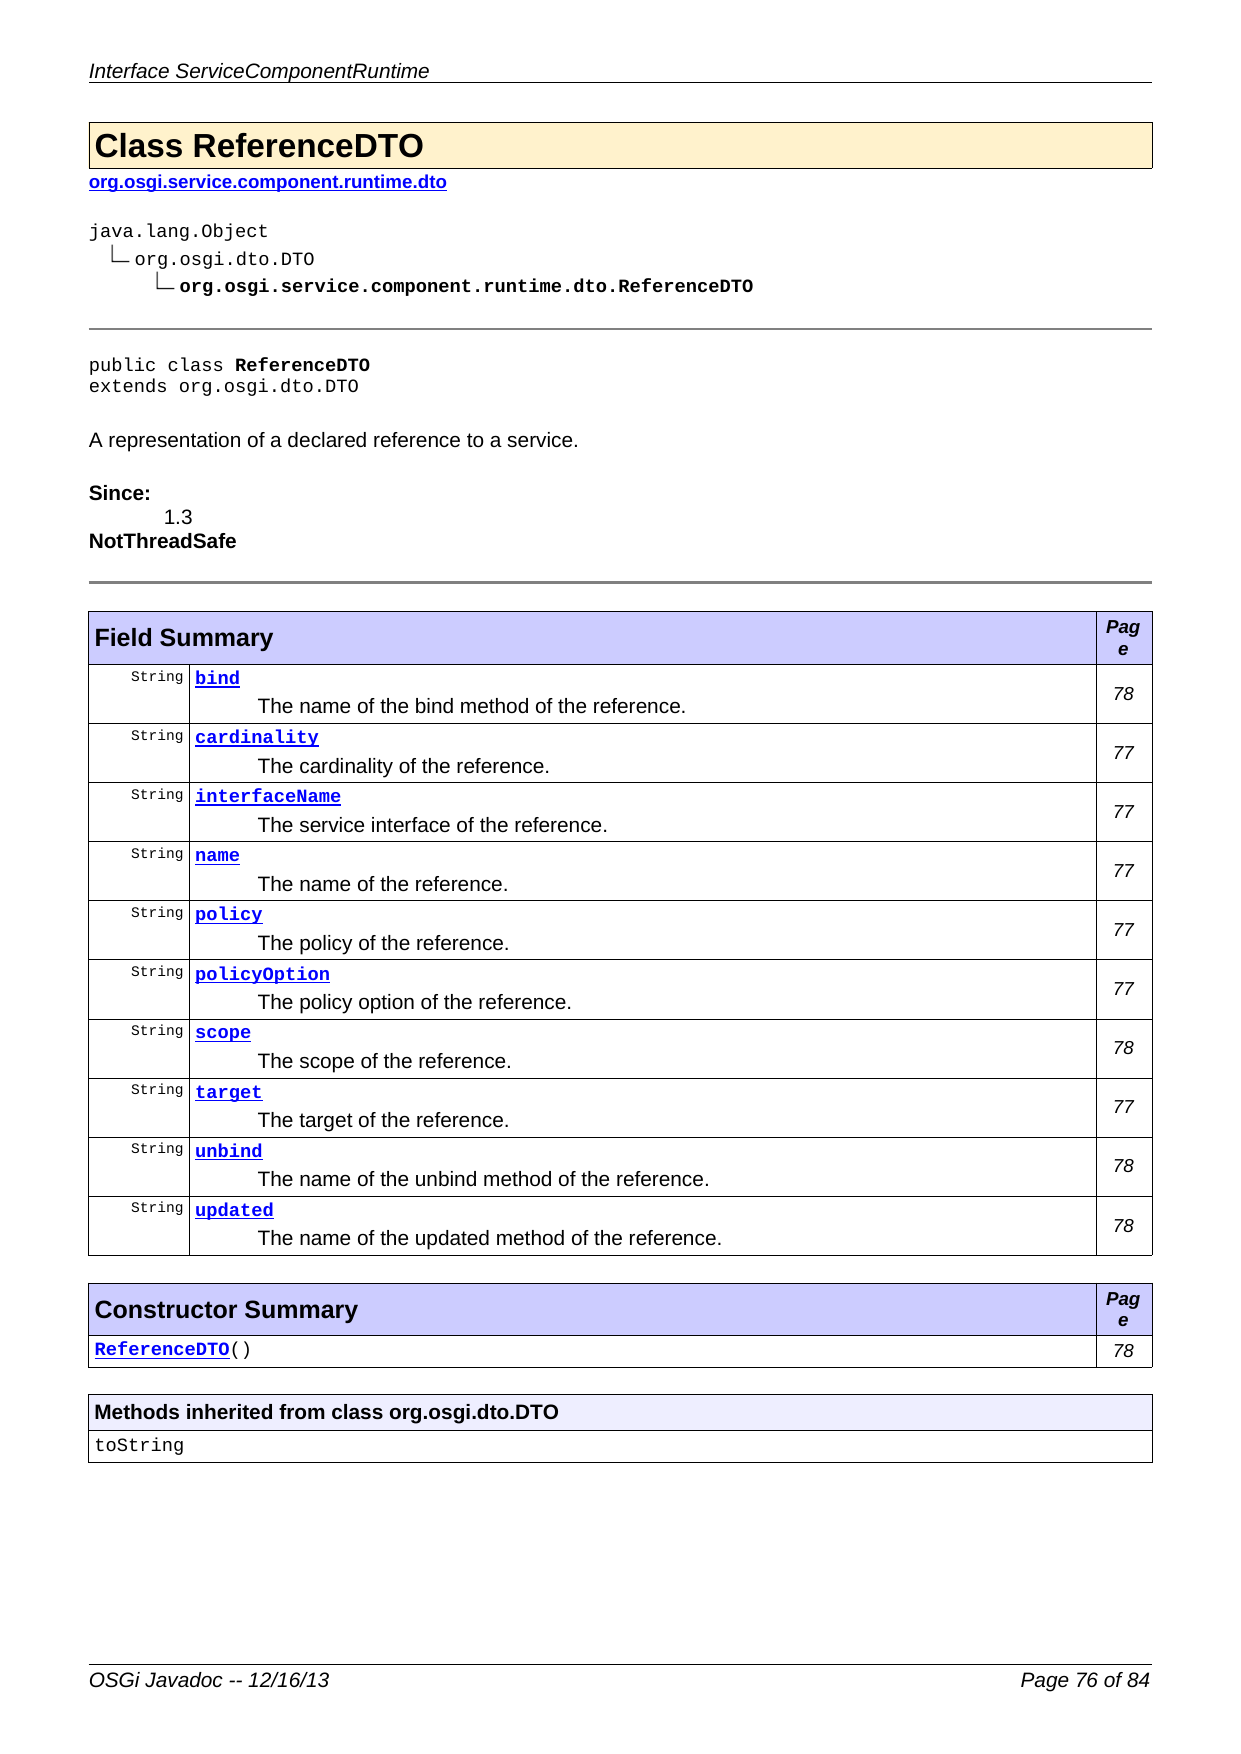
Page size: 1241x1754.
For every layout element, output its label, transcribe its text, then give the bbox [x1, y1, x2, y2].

table_header Page [1097, 612, 1152, 664]
table_cell ReferenceDTO() [89, 1336, 1096, 1367]
table_cell interfaceName The service interface of the reference. [190, 783, 1096, 841]
table_header Page [1097, 1284, 1152, 1335]
table_cell 75 [1097, 842, 1152, 900]
table_cell 76 [1097, 783, 1152, 841]
subtitle Class ReferenceDTO [90, 123, 1152, 168]
table_cell String [89, 665, 189, 723]
table_cell 77 [1097, 1336, 1152, 1367]
text extends org.osgi.dto.DTO [88, 377, 1152, 398]
table_cell name The name of the reference. [190, 842, 1096, 900]
table_cell 76 [1097, 724, 1152, 782]
table_cell String [89, 1138, 189, 1196]
table_cell String [89, 724, 189, 782]
table_cell 76 [1097, 665, 1152, 723]
table_cell cardinality The cardinality of the reference. [190, 724, 1096, 782]
table_cell 76 [1097, 1079, 1152, 1137]
table_cell String [89, 783, 189, 841]
table_cell updated The name of the updated method of the reference. [190, 1197, 1096, 1255]
table_cell 77 [1097, 1020, 1152, 1077]
table_cell String [89, 1197, 189, 1255]
text org.osgi.dto.DTO [88, 243, 1152, 271]
table_cell String [89, 1020, 189, 1077]
table_cell String [89, 842, 189, 900]
table_header Constructor Summary [89, 1284, 1096, 1335]
text 1.3 [163, 504, 1152, 528]
text org.osgi.service.component.runtime.dto [88, 171, 1152, 193]
table_cell 77 [1097, 1197, 1152, 1255]
table_cell unbind The name of the unbind method of the reference. [190, 1138, 1096, 1196]
table_cell policy The policy of the reference. [190, 901, 1096, 959]
table_cell policyOption The policy option of the reference. [190, 960, 1096, 1018]
picture [111, 243, 135, 266]
table_header Field Summary [89, 612, 1096, 664]
text java.lang.Object [88, 222, 1152, 243]
table_cell 76 [1097, 901, 1152, 959]
table_cell String [89, 1079, 189, 1137]
text org.osgi.service.component.runtime.dto.ReferenceDTO [88, 271, 1152, 298]
text public class ReferenceDTO [88, 356, 1152, 377]
table_cell 77 [1097, 1138, 1152, 1196]
text NotThreadSafe [88, 528, 1152, 552]
table_cell scope The scope of the reference. [190, 1020, 1096, 1077]
table_header Methods inherited from class org.osgi.dto.DTO [89, 1395, 1152, 1430]
table_cell target The target of the reference. [190, 1079, 1096, 1137]
table_cell String [89, 901, 189, 959]
table_cell 76 [1097, 960, 1152, 1018]
table_cell String [89, 960, 189, 1018]
text Since: [88, 481, 1152, 504]
text A representation of a declared reference to a service. [88, 427, 1152, 451]
table_cell bind The name of the bind method of the reference. [190, 665, 1096, 723]
picture [156, 270, 180, 293]
table_cell toString [89, 1431, 1152, 1462]
